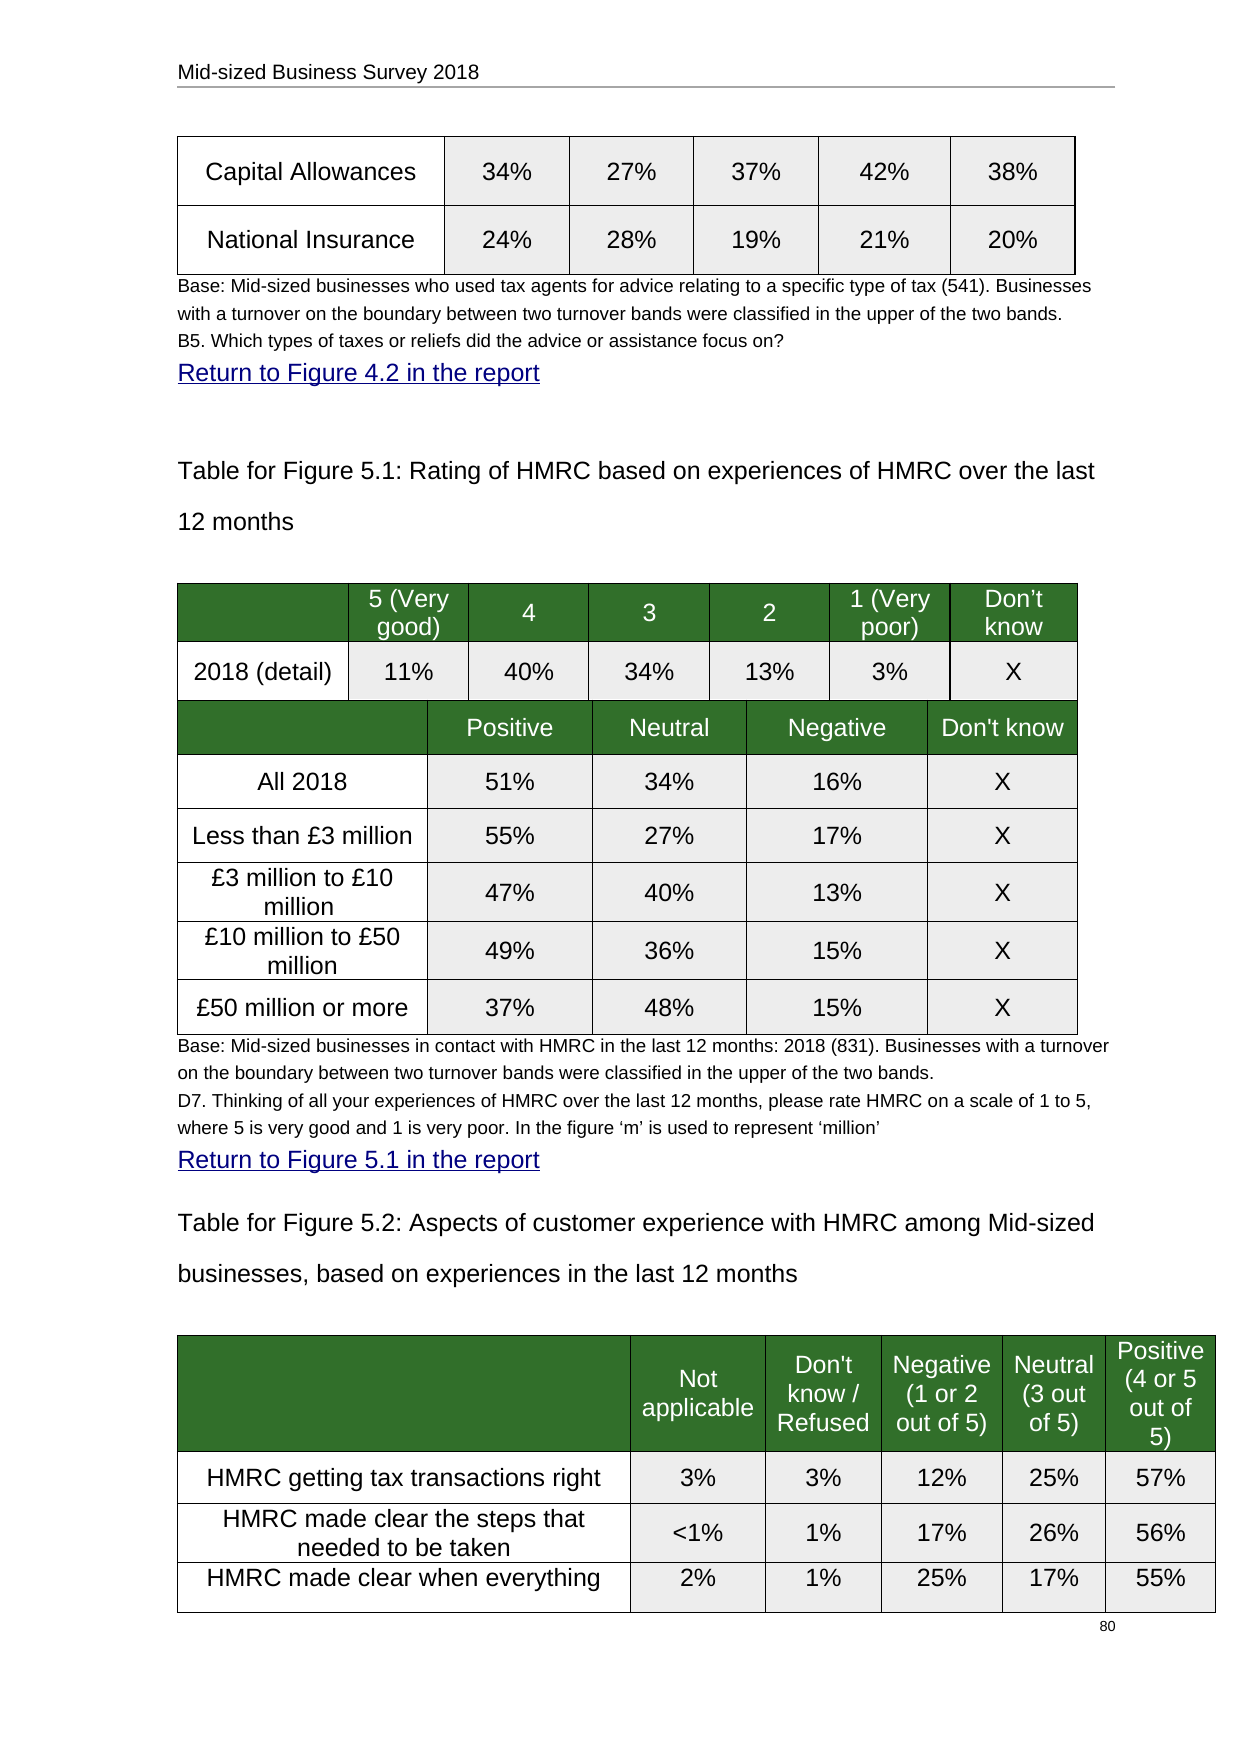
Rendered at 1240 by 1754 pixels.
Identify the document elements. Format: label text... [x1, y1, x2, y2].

table_cell 2018 (detail) [178, 642, 348, 699]
table_cell [178, 701, 427, 754]
table_cell 51% [428, 755, 592, 808]
table_cell X [928, 980, 1077, 1034]
table_header Neutral (3 out of 5) [1003, 1336, 1105, 1451]
table_cell 40% [469, 642, 588, 699]
table_cell HMRC made clear the steps that needed to be taken [178, 1504, 630, 1562]
table_cell Positive [428, 701, 592, 754]
table_header 1 (Very poor) [830, 584, 949, 641]
table_cell Less than £3 million [178, 809, 427, 862]
table_header Positive (4 or 5 out of 5) [1106, 1336, 1215, 1451]
table_cell 40% [593, 863, 746, 921]
table_header 3 [589, 584, 709, 641]
table_cell 55% [428, 809, 592, 862]
table_cell 27% [570, 137, 693, 205]
table_cell 19% [694, 206, 818, 274]
table_cell 3% [631, 1452, 765, 1503]
table_cell 25% [882, 1563, 1002, 1612]
subtitle Table for Figure 5.2: Aspects of customer experience with HMRC among Mid-sized businesses, based on experiences in the last 12 months [177, 1208, 1115, 1310]
table_cell 11% [349, 642, 468, 699]
table_cell Neutral [593, 701, 746, 754]
table_cell 37% [694, 137, 818, 205]
table_cell 34% [445, 137, 569, 205]
table_header Don’t know [951, 584, 1077, 641]
table_cell 15% [747, 922, 927, 979]
table_cell 47% [428, 863, 592, 921]
table_cell £10 million to £50 million [178, 922, 427, 979]
text Base: Mid-sized businesses in contact with HMRC in the last 12 months: 2018 (831). Businesses with a turnover on the boundary between two turnover bands were classified in the upper of the two bands. [177, 1035, 1115, 1090]
table_header Not applicable [631, 1336, 765, 1451]
table_header Don't know / Refused [766, 1336, 881, 1451]
table_header 4 [469, 584, 588, 641]
table_cell 21% [819, 206, 950, 274]
table_cell 2% [631, 1563, 765, 1612]
table_cell All 2018 [178, 755, 427, 808]
table_cell 17% [882, 1504, 1002, 1562]
table_cell 48% [593, 980, 746, 1034]
table_header 5 (Very good) [349, 584, 468, 641]
table_cell 24% [445, 206, 569, 274]
table_cell 42% [819, 137, 950, 205]
table_cell 37% [428, 980, 592, 1034]
table_cell 20% [951, 206, 1074, 274]
table_cell 57% [1106, 1452, 1215, 1503]
table_header [178, 584, 348, 641]
table_cell 55% [1106, 1563, 1215, 1612]
table_cell 17% [747, 809, 927, 862]
table_cell 17% [1003, 1563, 1105, 1612]
text Return to Figure 4.2 in the report [177, 357, 1115, 408]
table_cell 3% [766, 1452, 881, 1503]
subtitle Table for Figure 5.1: Rating of HMRC based on experiences of HMRC over the last 12 months [177, 456, 1115, 558]
table_cell 3% [830, 642, 949, 699]
table_cell X [928, 809, 1077, 862]
table_cell 38% [951, 137, 1074, 205]
table_cell 34% [593, 755, 746, 808]
table_cell Don't know [928, 701, 1077, 754]
text Base: Mid-sized businesses who used tax agents for advice relating to a specific type of tax (541). Businesses with a turnover on the boundary between two turnover bands were classified in the upper of the two bands. [177, 275, 1115, 330]
table_cell 15% [747, 980, 927, 1034]
table_cell 13% [710, 642, 829, 699]
table_header [178, 1336, 630, 1451]
table_header Negative (1 or 2 out of 5) [882, 1336, 1002, 1451]
table_cell HMRC getting tax transactions right [178, 1452, 630, 1503]
table_cell 27% [593, 809, 746, 862]
table_cell Capital Allowances [178, 137, 444, 205]
table_cell 25% [1003, 1452, 1105, 1503]
table_cell Negative [747, 701, 927, 754]
table_cell HMRC made clear when everything [178, 1563, 630, 1612]
table_cell 13% [747, 863, 927, 921]
table_cell <1% [631, 1504, 765, 1562]
table_cell 56% [1106, 1504, 1215, 1562]
table_cell 1% [766, 1504, 881, 1562]
table_cell 28% [570, 206, 693, 274]
text D7. Thinking of all your experiences of HMRC over the last 12 months, please rate HMRC on a scale of 1 to 5, where 5 is very good and 1 is very poor. In the figure ‘m’ is used to represent ‘million’ Return to Figure 5.1 in the report [177, 1090, 1115, 1196]
table_cell X [928, 755, 1077, 808]
text B5. Which types of taxes or reliefs did the advice or assistance focus on? [177, 330, 1115, 357]
table_cell £3 million to £10 million [178, 863, 427, 921]
table_cell 36% [593, 922, 746, 979]
table_cell 1% [766, 1563, 881, 1612]
table_cell X [928, 863, 1077, 921]
table_cell 34% [589, 642, 709, 699]
table_cell National Insurance [178, 206, 444, 274]
table_cell 16% [747, 755, 927, 808]
table_cell X [951, 642, 1077, 699]
table_header 2 [710, 584, 829, 641]
table_cell 12% [882, 1452, 1002, 1503]
table_cell 49% [428, 922, 592, 979]
table_cell X [928, 922, 1077, 979]
table_cell £50 million or more [178, 980, 427, 1034]
table_cell 26% [1003, 1504, 1105, 1562]
